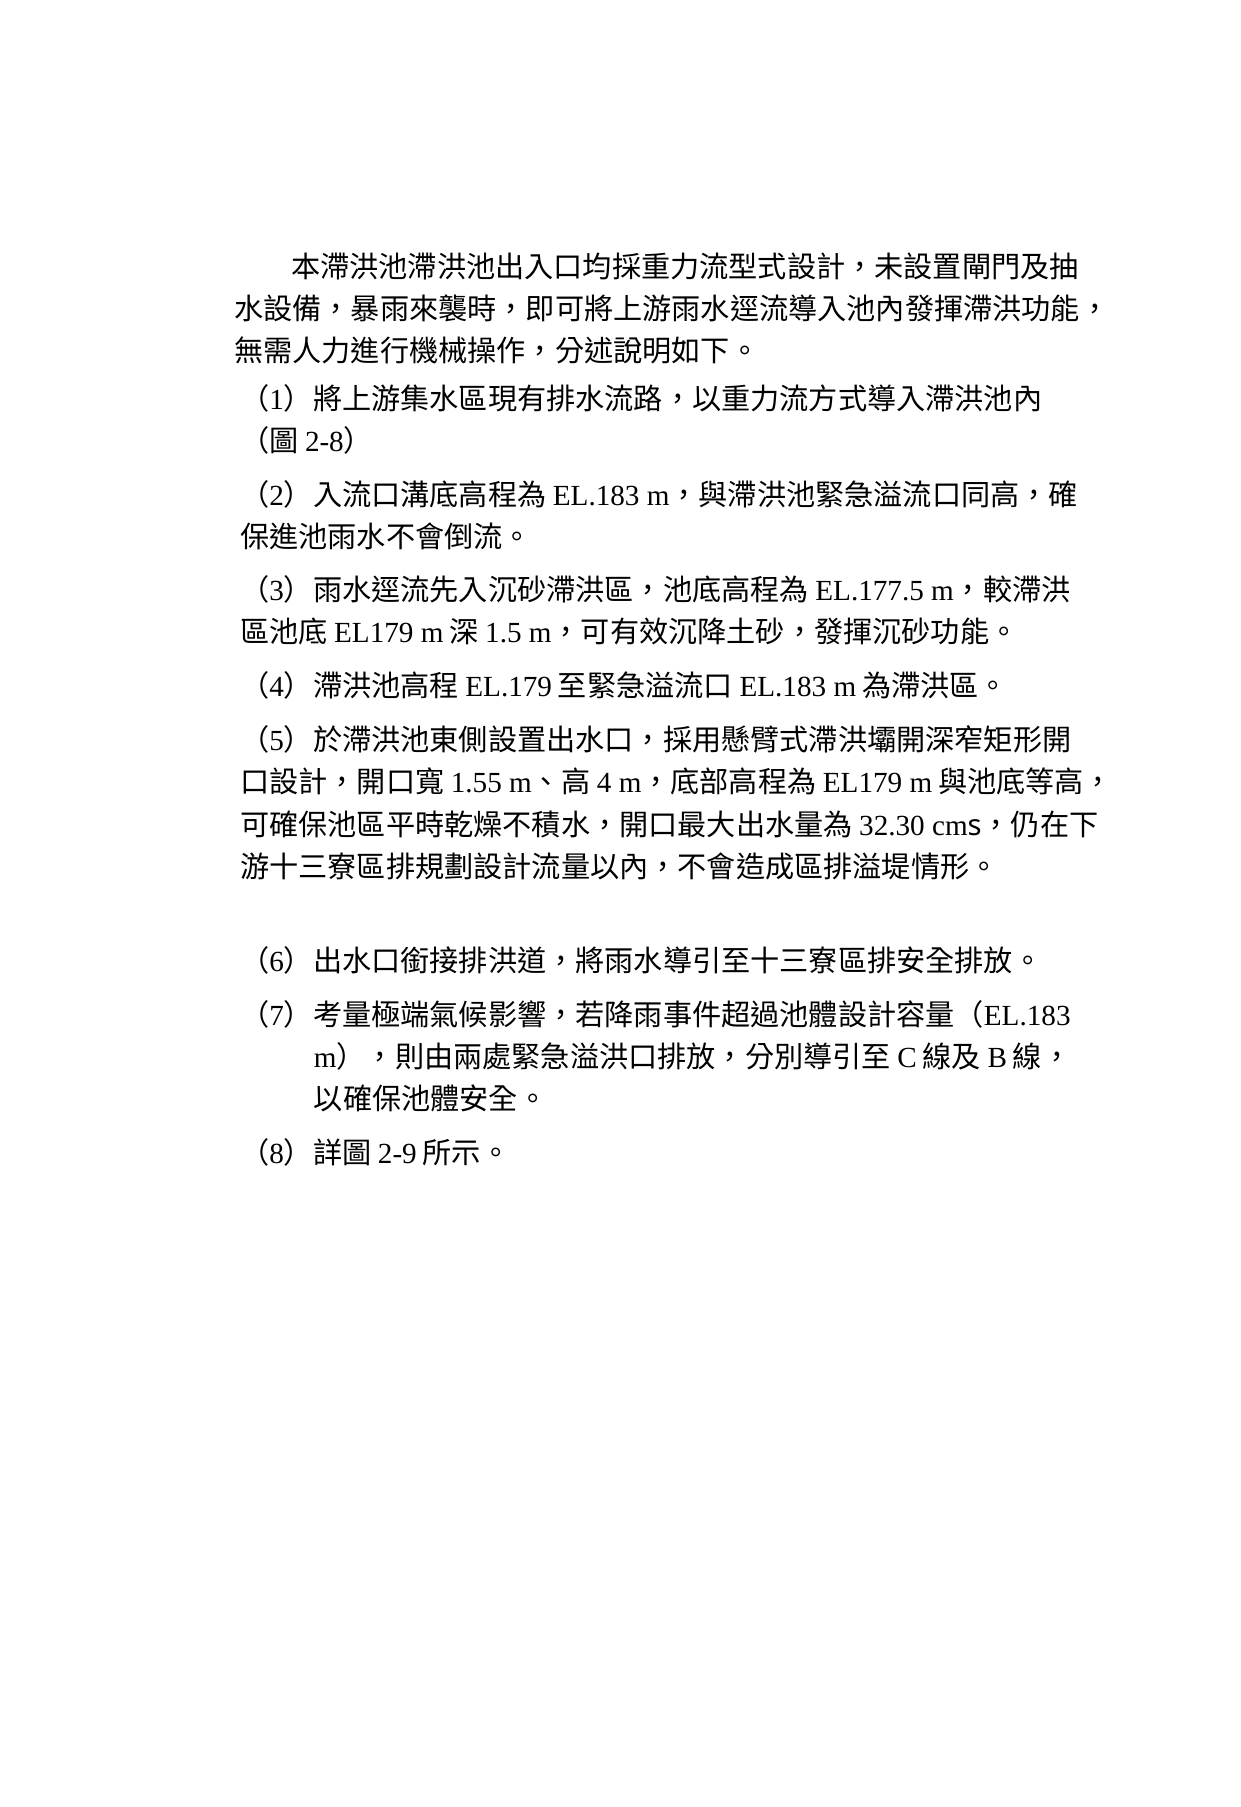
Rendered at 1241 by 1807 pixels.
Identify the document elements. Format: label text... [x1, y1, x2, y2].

text 本滯洪池滯洪池出入口均採重力流型式設計，未設置閘門及抽 [291, 244, 1174, 285]
text （1）將上游集水區現有排水流路，以重力流方式導入滯洪池內（圖 2-8） [240, 375, 1092, 460]
text （5）於滯洪池東側設置出水口，採用懸臂式滯洪壩開深窄矩形開口設計，開口寬 1.55 m、高 4 m，底部高程為 EL179 m與池底等高，可確保池區平時乾燥不積水，開口最大出水量為 32.30 cms，仍在下游十三寮區排規劃設計流量以內，不會造成區排溢堤情形。 [240, 717, 1100, 886]
text 水設備，暴雨來襲時，即可將上游雨水逕流導入池內發揮滯洪功能， [234, 285, 1181, 328]
text （4）滯洪池高程 EL.179至緊急溢流口 EL.183 m為滯洪區。 [240, 663, 1012, 705]
text 無需人力進行機械操作，分述說明如下。 [234, 327, 840, 369]
text （8）詳圖 2-9所示。 [240, 1129, 512, 1171]
text （3）雨水逕流先入沉砂滯洪區，池底高程為 EL.177.5 m，較滯洪區池底 EL179 m深 1.5 m，可有效沉降土砂，發揮沉砂功能。 [240, 567, 1093, 651]
text （7）考量極端氣候影響，若降雨事件超過池體設計容量（EL.183 [240, 992, 1100, 1034]
text m），則由兩處緊急溢洪口排放，分別導引至 C線及 B線，以確保池體安全。 [314, 1033, 1091, 1118]
text （6）出水口銜接排洪道，將雨水導引至十三寮區排安全排放。 [240, 938, 1042, 980]
text （2）入流口溝底高程為 EL.183 m，與滯洪池緊急溢流口同高，確保進池雨水不會倒流。 [240, 471, 1092, 556]
